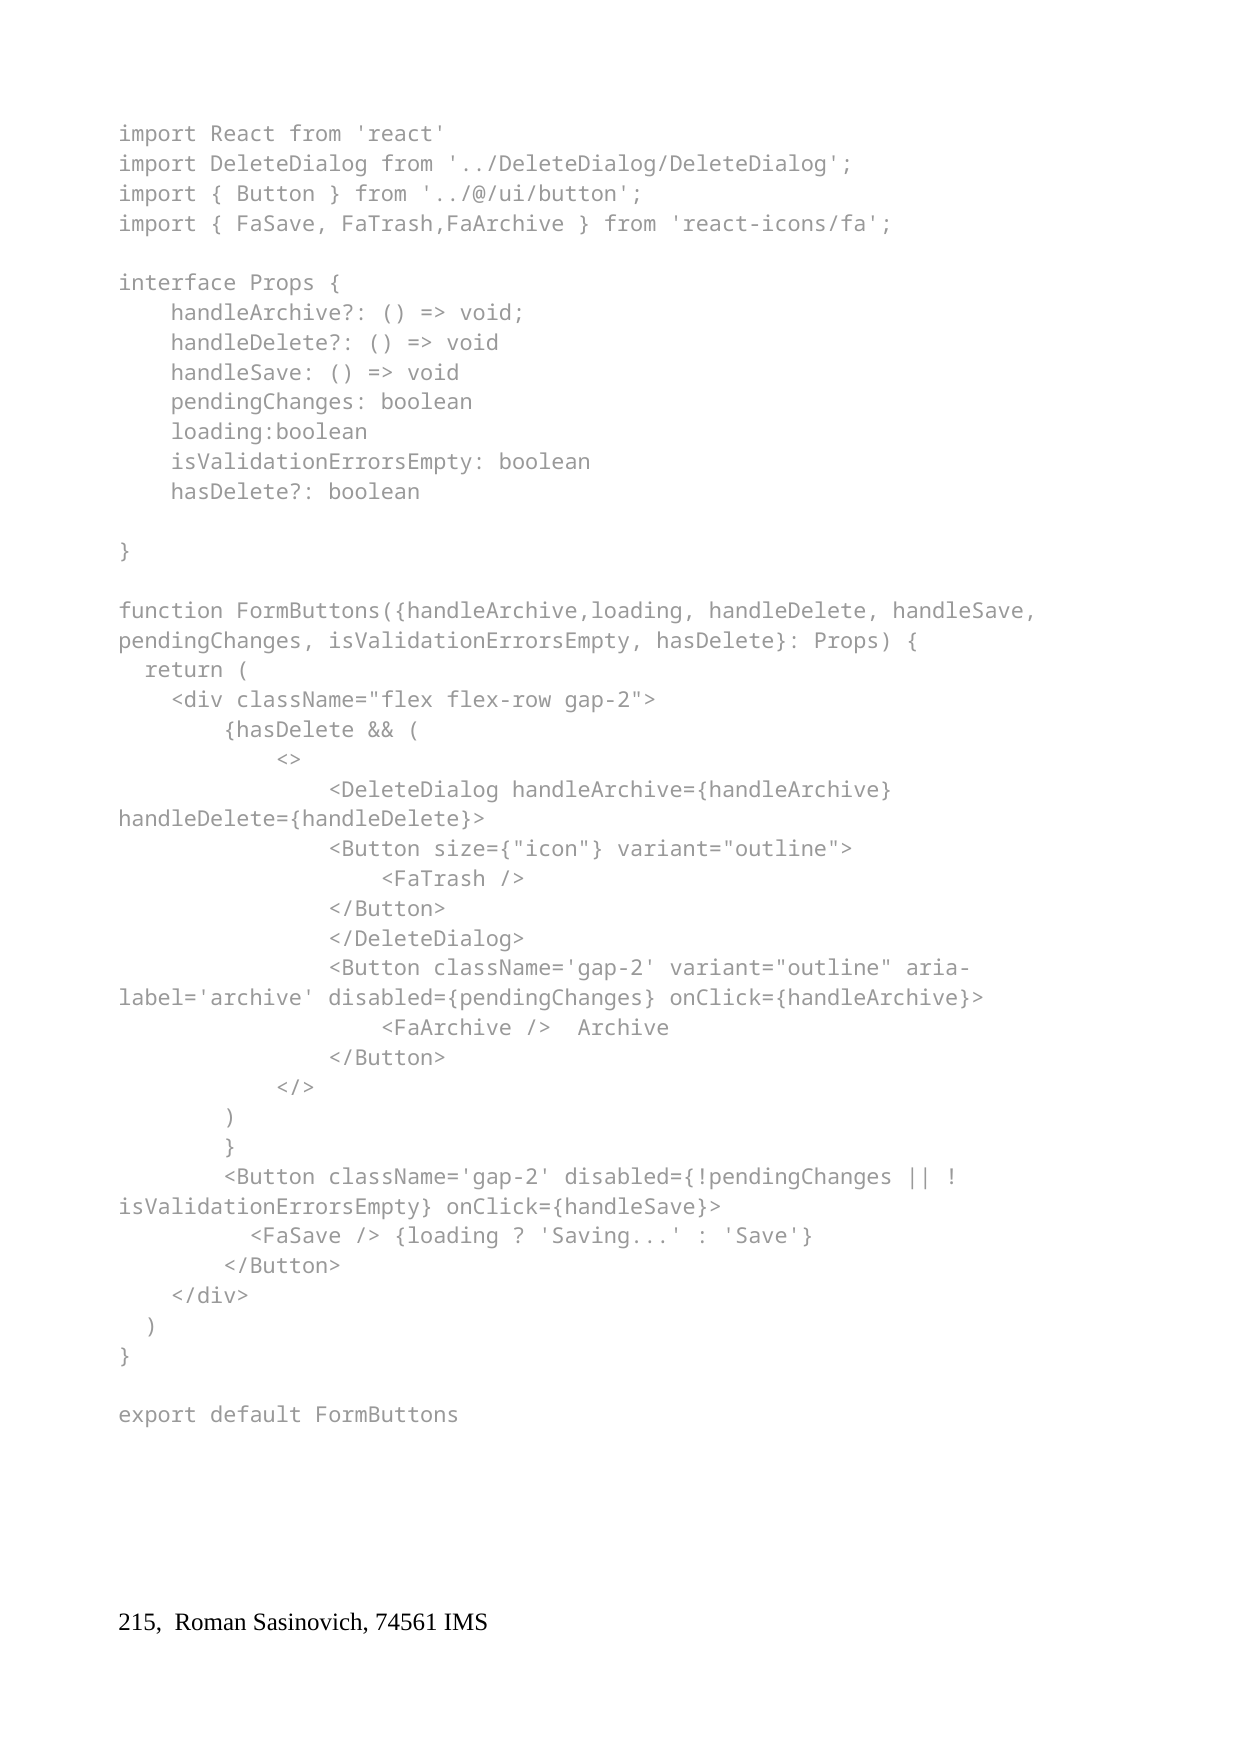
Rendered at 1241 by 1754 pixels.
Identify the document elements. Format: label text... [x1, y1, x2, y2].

text import { Button } from '../@/ui/button'; [118, 178, 1122, 207]
text handleArchive?: () => void; [118, 297, 1122, 327]
text function FormButtons({handleArchive,loading, handleDelete, handleSave, pendingChanges, isValidationErrorsEmpty, hasDelete}: Props) { [118, 595, 1122, 654]
text <Button size={"icon"} variant="outline"> [118, 833, 1122, 863]
text </Button> [118, 1250, 1122, 1280]
text <FaSave /> {loading ? 'Saving...' : 'Save'} [118, 1220, 1122, 1250]
text </Button> [118, 893, 1122, 922]
text ) [118, 1310, 1122, 1339]
text <Button className='gap-2' disabled={!pendingChanges || !isValidationErrorsEmpty} onClick={handleSave}> [118, 1161, 1122, 1220]
text import { FaSave, FaTrash,FaArchive } from 'react-icons/fa'; [118, 207, 1122, 237]
text return ( [118, 654, 1122, 684]
text loading:boolean [118, 416, 1122, 446]
text export default FormButtons [118, 1399, 1122, 1429]
text {hasDelete && ( [118, 714, 1122, 744]
text <Button className='gap-2' variant="outline" aria-label='archive' disabled={pendingChanges} onClick={handleArchive}> [118, 952, 1122, 1012]
text <DeleteDialog handleArchive={handleArchive} handleDelete={handleDelete}> [118, 773, 1122, 833]
text <FaArchive /> Archive [118, 1012, 1122, 1042]
text handleDelete?: () => void [118, 327, 1122, 356]
text handleSave: () => void [118, 356, 1122, 386]
text </DeleteDialog> [118, 922, 1122, 952]
text <FaTrash /> [118, 863, 1122, 893]
text import React from 'react' [118, 118, 1122, 148]
text pendingChanges: boolean [118, 386, 1122, 416]
text } [118, 1339, 1122, 1369]
text hasDelete?: boolean [118, 476, 1122, 505]
text </div> [118, 1280, 1122, 1310]
text ) [118, 1101, 1122, 1131]
text } [118, 535, 1122, 565]
text </> [118, 1071, 1122, 1101]
text } [118, 1131, 1122, 1161]
text interface Props { [118, 267, 1122, 297]
text <> [118, 744, 1122, 773]
text import DeleteDialog from '../DeleteDialog/DeleteDialog'; [118, 148, 1122, 178]
text isValidationErrorsEmpty: boolean [118, 446, 1122, 476]
text </Button> [118, 1042, 1122, 1071]
text <div className="flex flex-row gap-2"> [118, 684, 1122, 714]
